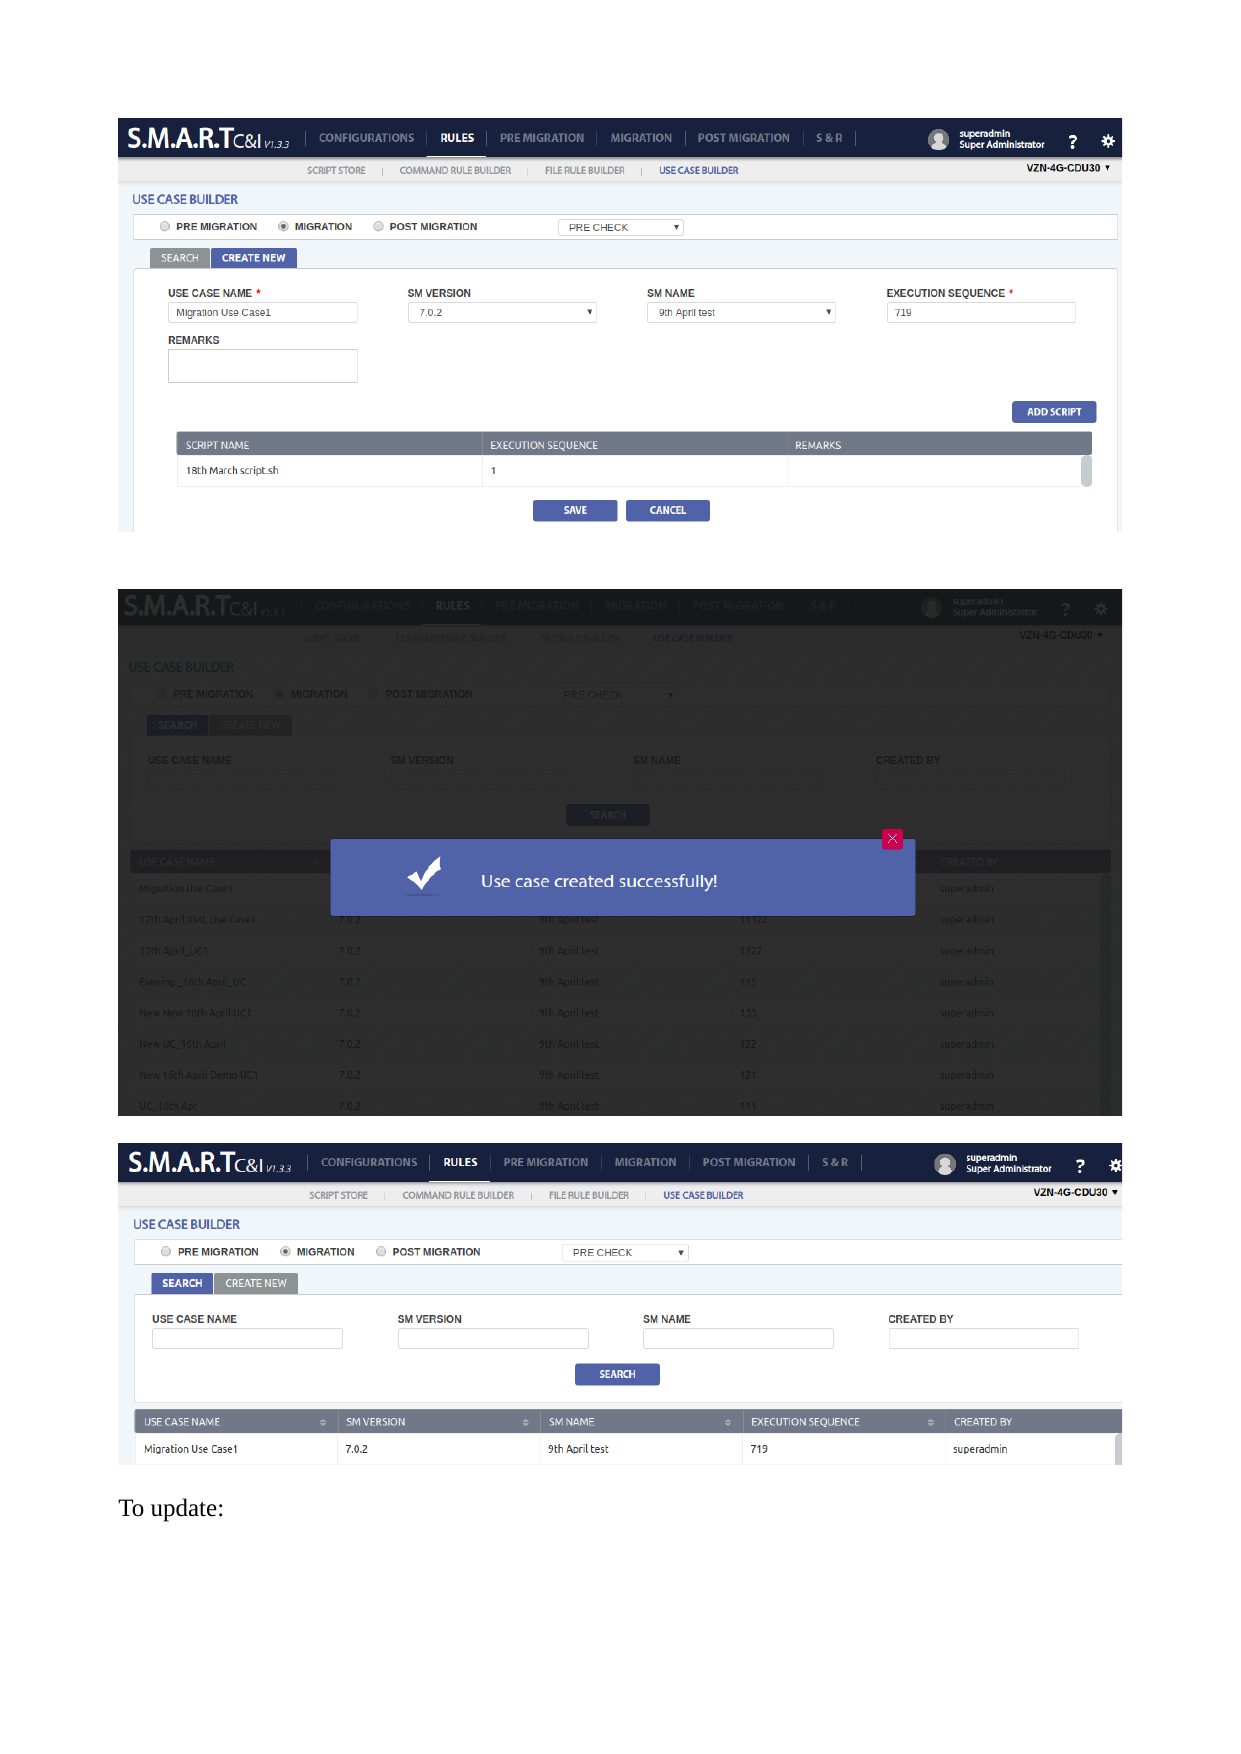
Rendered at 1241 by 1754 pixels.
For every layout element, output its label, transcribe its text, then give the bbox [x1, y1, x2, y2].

picture [118, 118, 1123, 532]
text To update: [118, 1493, 1122, 1522]
picture [118, 1143, 1123, 1465]
picture [118, 589, 1123, 1116]
